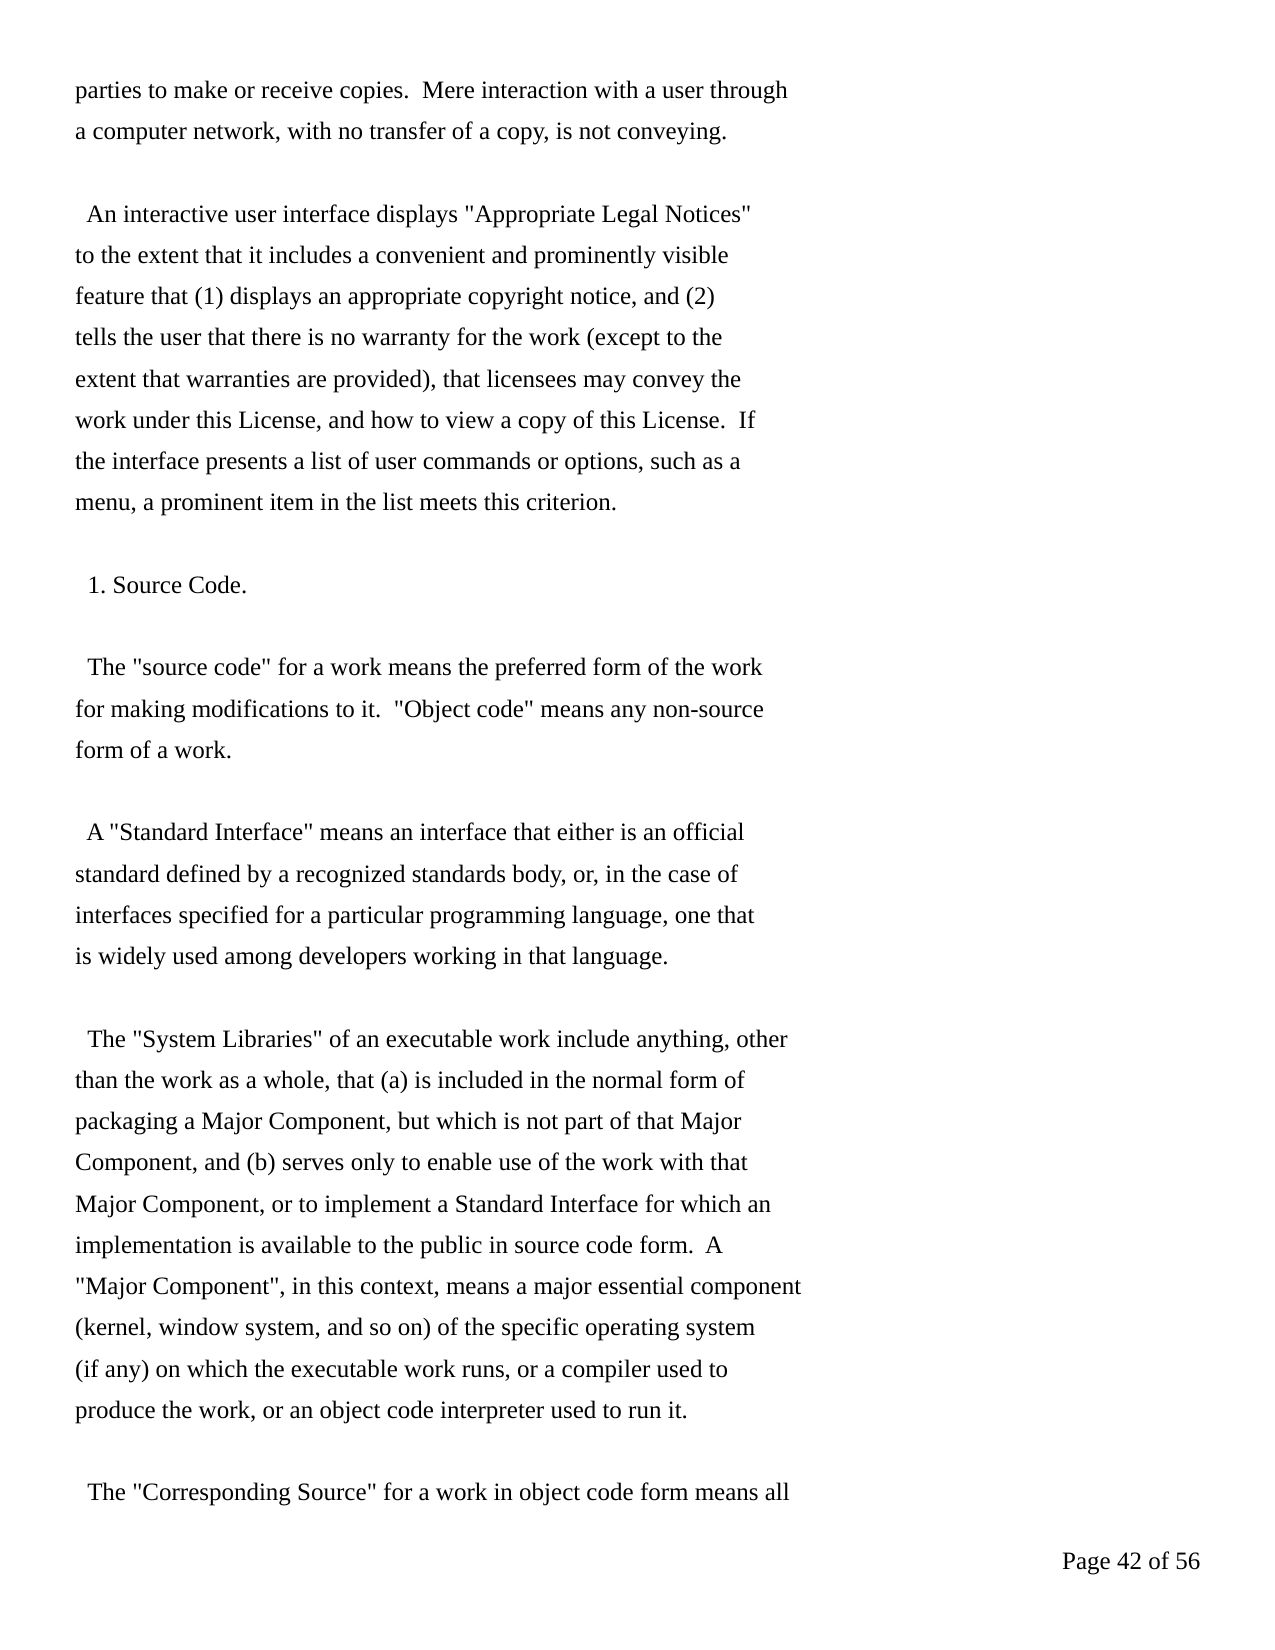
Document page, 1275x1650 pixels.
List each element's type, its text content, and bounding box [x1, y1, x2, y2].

text is widely used among developers working in that language. [75, 941, 1200, 970]
text An interactive user interface displays "Appropriate Legal Notices" [75, 199, 1200, 227]
text menu, a prominent item in the list meets this criterion. [75, 487, 1200, 516]
text packaging a Major Component, but which is not part of that Major [75, 1106, 1200, 1135]
text A "Standard Interface" means an interface that either is an official [75, 817, 1200, 846]
text extent that warranties are provided), that licensees may convey the [75, 364, 1200, 392]
text 1. Source Code. [75, 570, 1200, 599]
text standard defined by a recognized standards body, or, in the case of [75, 859, 1200, 887]
text The "source code" for a work means the preferred form of the work [75, 652, 1200, 681]
text Component, and (b) serves only to enable use of the work with that [75, 1147, 1200, 1176]
text feature that (1) displays an appropriate copyright notice, and (2) [75, 281, 1200, 310]
text "Major Component", in this context, means a major essential component [75, 1271, 1200, 1300]
text than the work as a whole, that (a) is included in the normal form of [75, 1065, 1200, 1094]
text a computer network, with no transfer of a copy, is not conveying. [75, 116, 1200, 145]
text implementation is available to the public in source code form. A [75, 1230, 1200, 1259]
text Major Component, or to implement a Standard Interface for which an [75, 1189, 1200, 1217]
text to the extent that it includes a convenient and prominently visible [75, 240, 1200, 269]
text interfaces specified for a particular programming language, one that [75, 900, 1200, 929]
text work under this License, and how to view a copy of this License. If [75, 405, 1200, 434]
text form of a work. [75, 735, 1200, 764]
text the interface presents a list of user commands or options, such as a [75, 446, 1200, 475]
text (kernel, window system, and so on) of the specific operating system [75, 1312, 1200, 1341]
text for making modifications to it. "Object code" means any non-source [75, 694, 1200, 722]
text produce the work, or an object code interpreter used to run it. [75, 1395, 1200, 1424]
text tells the user that there is no warranty for the work (except to the [75, 322, 1200, 351]
text (if any) on which the executable work runs, or a compiler used to [75, 1354, 1200, 1382]
text parties to make or receive copies. Mere interaction with a user through [75, 75, 1200, 104]
text The "System Libraries" of an executable work include anything, other [75, 1024, 1200, 1052]
text The "Corresponding Source" for a work in object code form means all [75, 1477, 1200, 1506]
